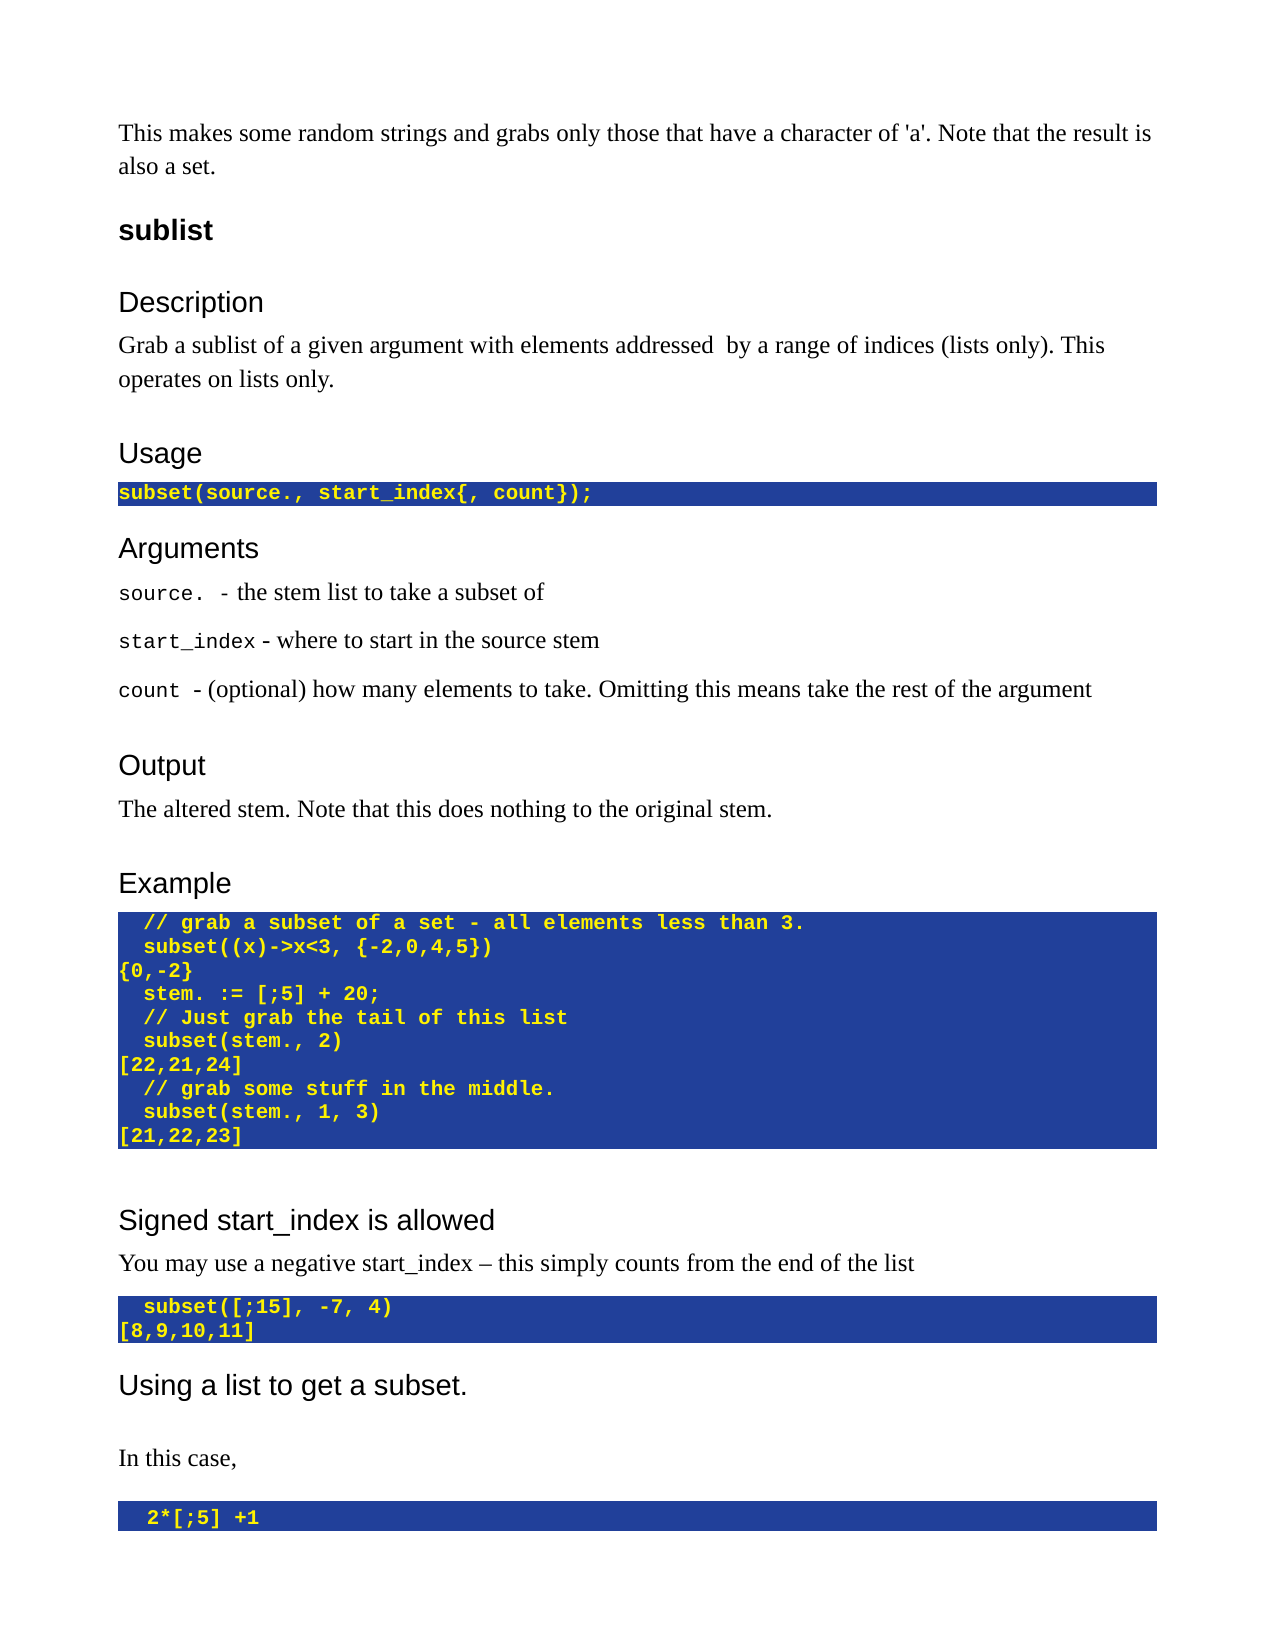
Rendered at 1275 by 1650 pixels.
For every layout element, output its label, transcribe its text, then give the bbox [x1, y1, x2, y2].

text [22,21,24] [118, 1054, 1157, 1078]
text start_index - where to start in the source stem [118, 626, 1157, 655]
text This makes some random strings and grabs only those that have a character of 'a'. Note that the result is also a set. [118, 118, 1157, 180]
text [21,22,23] [118, 1125, 1157, 1149]
text subset((x)->x<3, {-2,0,4,5}) [118, 936, 1157, 959]
subtitle Example [118, 866, 1157, 900]
text count - (optional) how many elements to take. Omitting this means take the rest of the argument [118, 674, 1157, 704]
text source. - the stem list to take a subset of [118, 577, 1157, 607]
text subset(source., start_index{, count}); [118, 482, 1157, 506]
text {0,-2} [118, 959, 1157, 983]
subtitle Using a list to get a subset. [118, 1368, 1157, 1402]
text 2*[;5] +1 [118, 1501, 1157, 1531]
subtitle Usage [118, 436, 1157, 470]
text // grab a subset of a set - all elements less than 3. [118, 912, 1157, 936]
subtitle sublist [118, 213, 1157, 247]
text In this case, [118, 1443, 1157, 1472]
subtitle Signed start_index is allowed [118, 1202, 1157, 1236]
text // Just grab the tail of this list [118, 1007, 1157, 1031]
text [8,9,10,11] [118, 1320, 1157, 1343]
text You may use a negative start_index – this simply counts from the end of the list [118, 1248, 1157, 1277]
text // grab some stuff in the middle. [118, 1078, 1157, 1101]
subtitle Arguments [118, 531, 1157, 564]
text stem. := [;5] + 20; [118, 983, 1157, 1007]
subtitle Description [118, 284, 1157, 318]
text subset([;15], -7, 4) [118, 1296, 1157, 1320]
text subset(stem., 1, 3) [118, 1101, 1157, 1125]
text subset(stem., 2) [118, 1031, 1157, 1054]
subtitle Output [118, 748, 1157, 781]
text Grab a sublist of a given argument with elements addressed by a range of indices (lists only). This operates on lists only. [118, 331, 1157, 392]
text The altered stem. Note that this does nothing to the original stem. [118, 794, 1157, 822]
